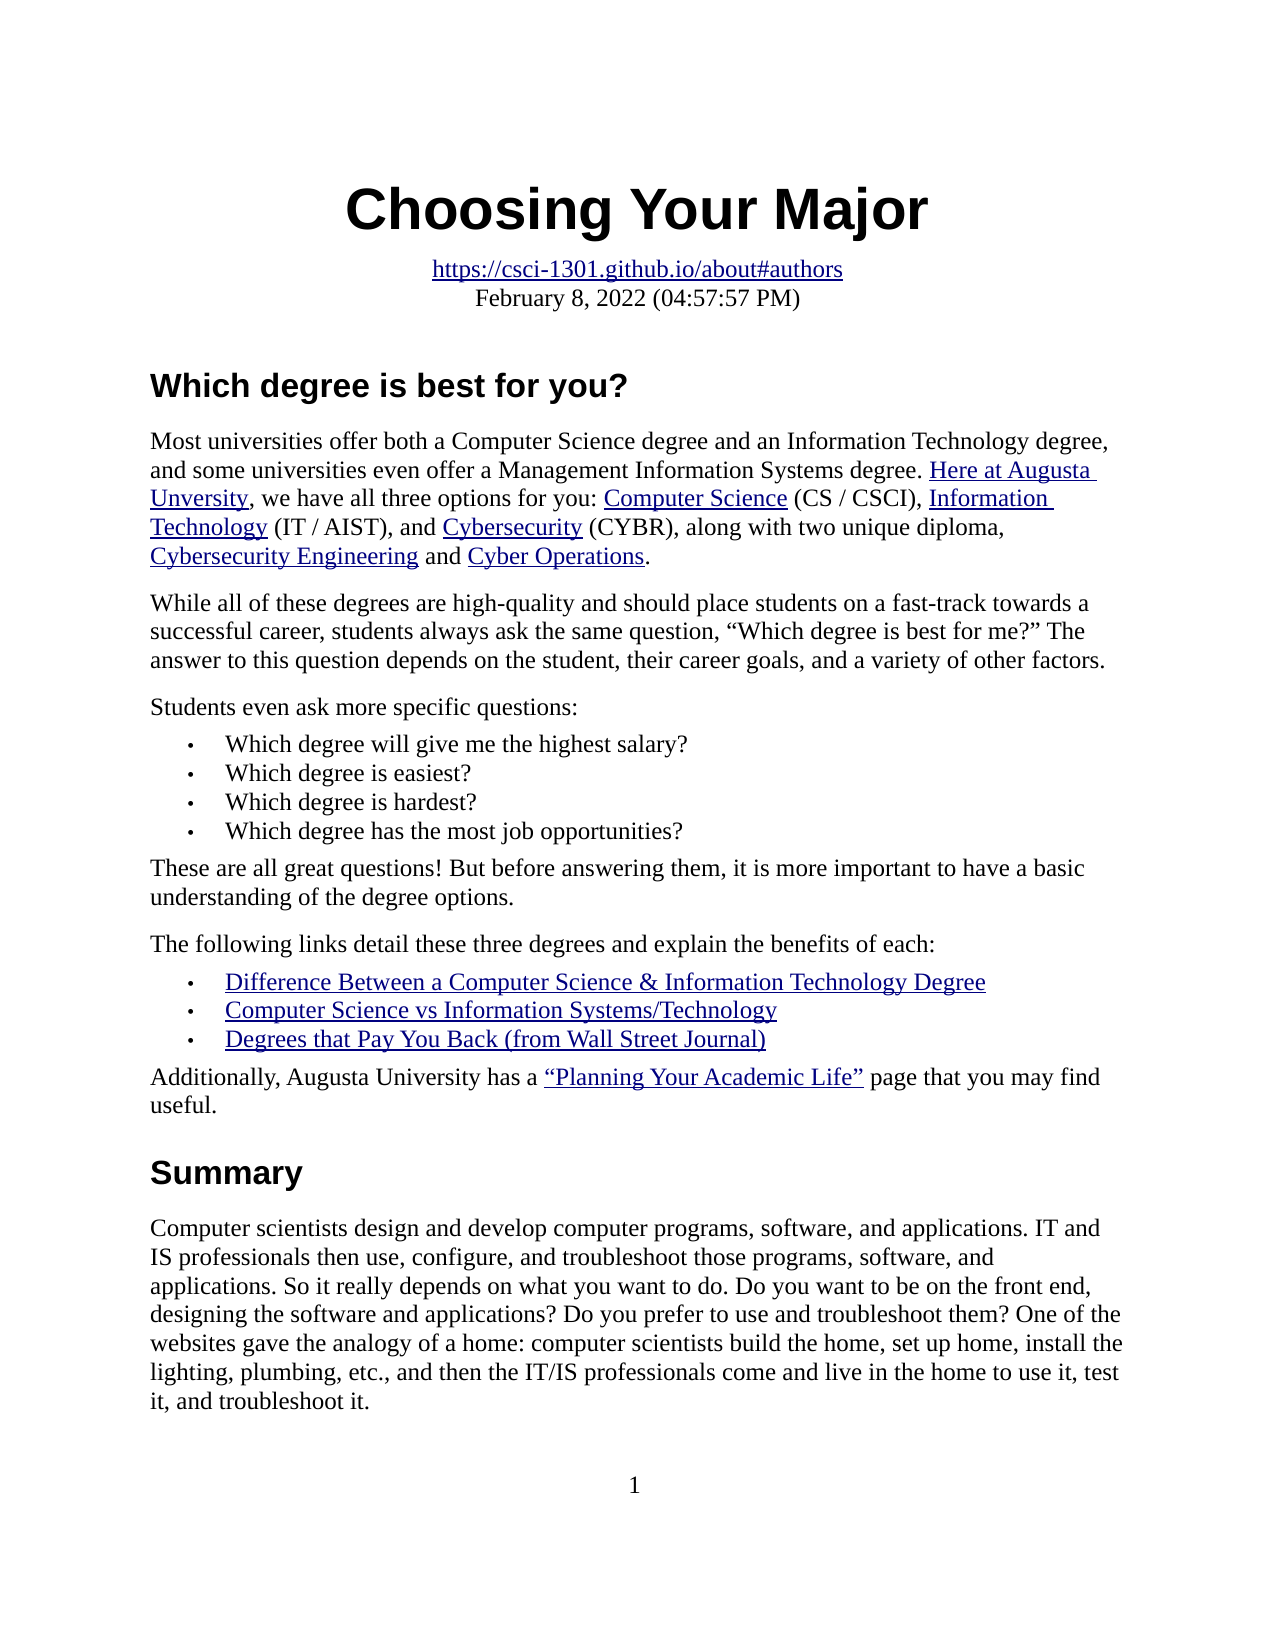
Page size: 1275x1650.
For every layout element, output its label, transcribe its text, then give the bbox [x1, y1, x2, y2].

text The following links detail these three degrees and explain the benefits of each: [150, 929, 1125, 958]
text Most universities offer both a Computer Science degree and an Information Technology degree, and some universities even offer a Management Information Systems degree. Here at Augusta Unversity, we have all three options for you: Computer Science (CS / CSCI), Information Technology (IT / AIST), and Cybersecurity (CYBR), along with two unique diploma, Cybersecurity Engineering and Cyber Operations. [150, 426, 1125, 570]
list Which degree is easiest? [187, 758, 1125, 787]
text Students even ask more specific questions: [150, 692, 1125, 721]
subtitle Summary [150, 1153, 1125, 1192]
list Which degree is hardest? [187, 787, 1125, 816]
text While all of these degrees are high-quality and should place students on a fast-track towards a successful career, students always ask the same question, “Which degree is best for me?” The answer to this question depends on the student, their career goals, and a variety of other factors. [150, 588, 1125, 674]
text https://csci-1301.github.io/about#authors [150, 254, 1125, 283]
text Additionally, Augusta University has a “Planning Your Academic Life” page that you may find useful. [150, 1062, 1125, 1119]
list Degrees that Pay You Back (from Wall Street Journal) [187, 1024, 1125, 1053]
list Which degree will give me the highest salary? [187, 729, 1125, 758]
title Choosing Your Major [150, 175, 1125, 242]
list Which degree has the most job opportunities? [187, 816, 1125, 844]
text February 8, 2022 (04:57:57 PM) [150, 283, 1125, 312]
subtitle Which degree is best for you? [150, 366, 1125, 404]
list Computer Science vs Information Systems/Technology [187, 995, 1125, 1024]
text Computer scientists design and develop computer programs, software, and applications. IT and IS professionals then use, configure, and troubleshoot those programs, software, and applications. So it really depends on what you want to do. Do you want to be on the front end, designing the software and applications? Do you prefer to use and troubleshoot them? One of the websites gave the analogy of a home: computer scientists build the home, set up home, install the lighting, plumbing, etc., and then the IT/IS professionals come and live in the home to use it, test it, and troubleshoot it. [150, 1213, 1125, 1414]
text These are all great questions! But before answering them, it is more important to have a basic understanding of the degree options. [150, 853, 1125, 911]
list Difference Between a Computer Science & Information Technology Degree [187, 967, 1125, 995]
